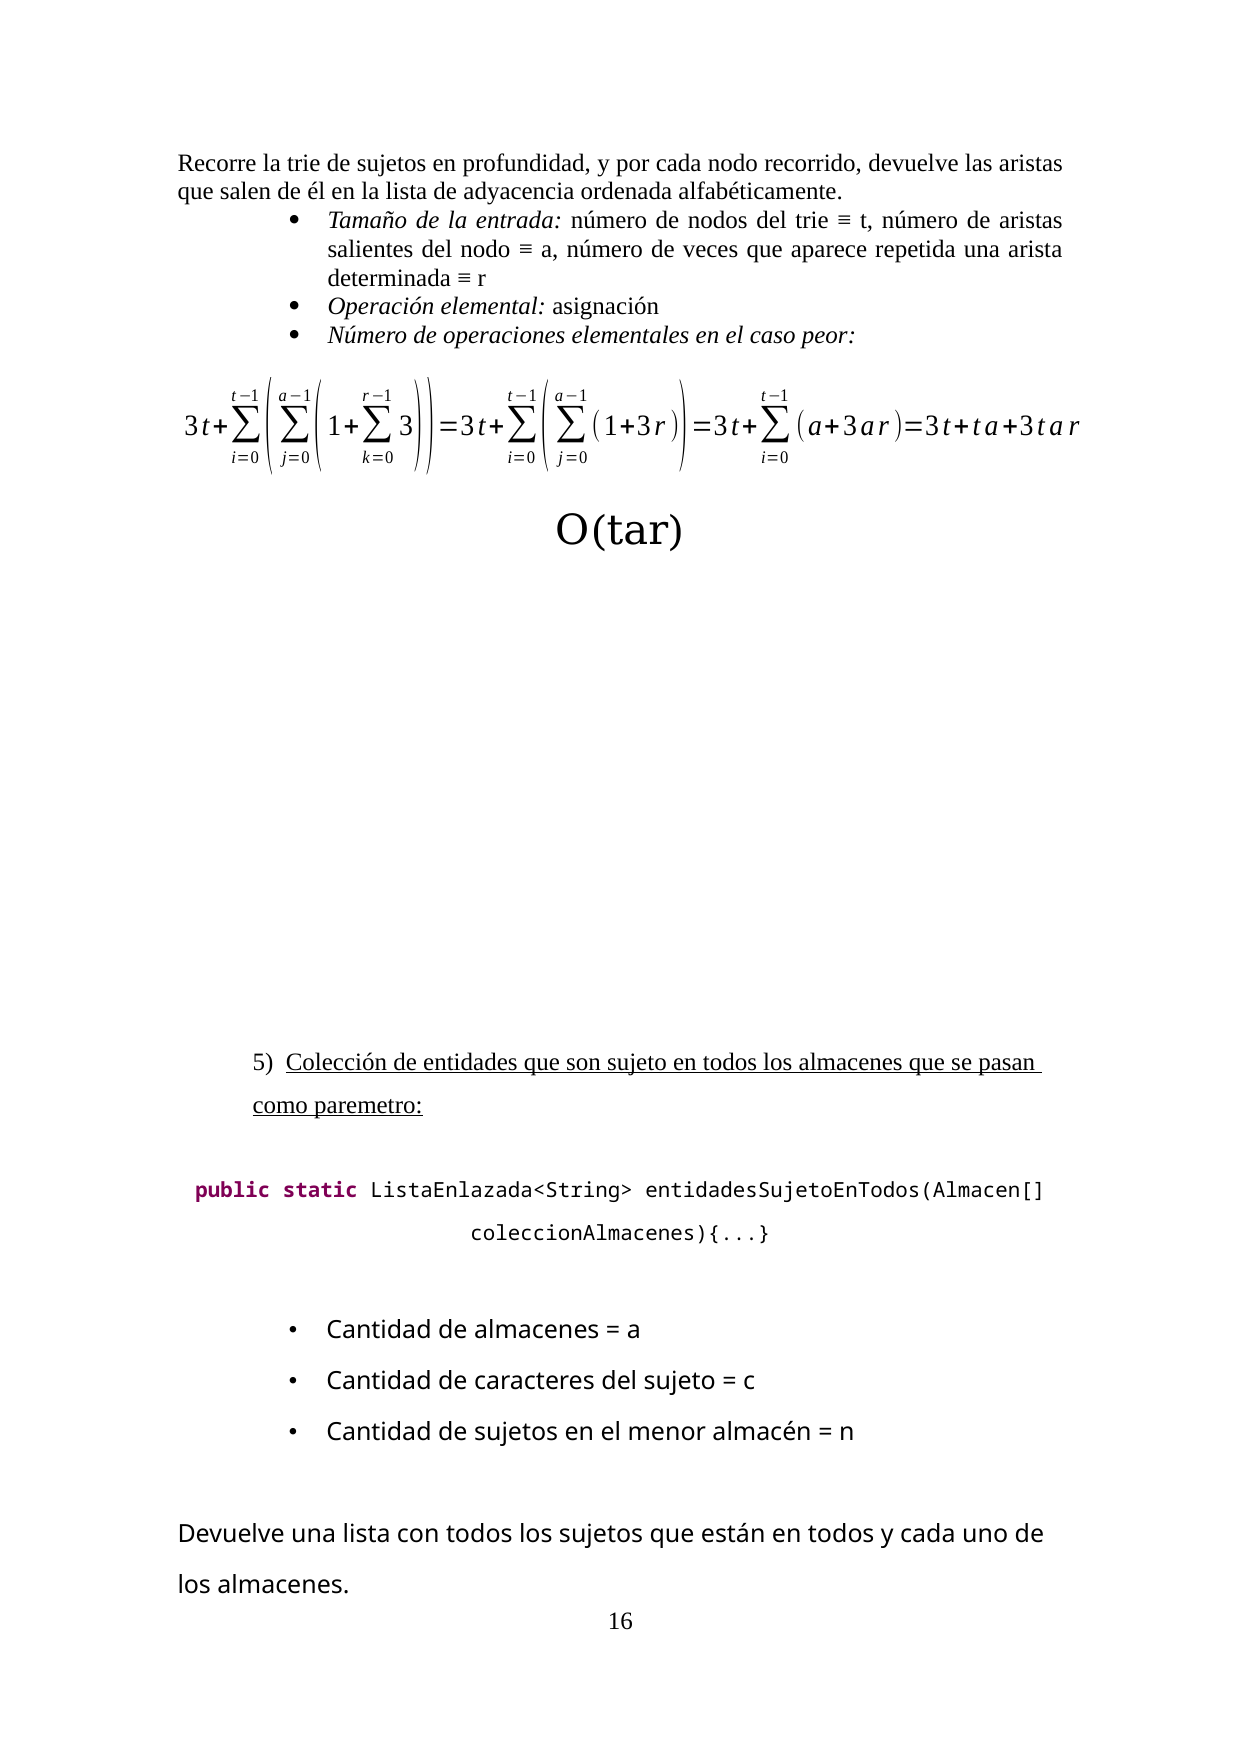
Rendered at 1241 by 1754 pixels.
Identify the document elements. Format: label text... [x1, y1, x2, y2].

list Cantidad de caracteres del sujeto = c [288, 1363, 1063, 1397]
text O(tar) [177, 503, 1063, 553]
list Cantidad de almacenes = a [288, 1312, 1063, 1346]
list Cantidad de sujetos en el menor almacén = n [288, 1414, 1063, 1448]
text Devuelve una lista con todos los sujetos que están en todos y cada uno de los almacenes. [177, 1516, 1063, 1601]
list 5) Colección de entidades que son sujeto en todos los almacenes que se pasan como paremetro: [215, 1047, 1063, 1119]
list Operación elemental: asignación [290, 291, 1063, 320]
list Tamaño de la entrada: número de nodos del trie ≡ t, número de aristas salientes del nodo ≡ a, número de veces que aparece repetida una arista determinada ≡ r [290, 205, 1063, 291]
text Recorre la trie de sujetos en profundidad, y por cada nodo recorrido, devuelve las aristas que salen de él en la lista de adyacencia ordenada alfabéticamente. [177, 148, 1063, 205]
list Número de operaciones elementales en el caso peor: [290, 320, 1063, 349]
text public static ListaEnlazada<String> entidadesSujetoEnTodos(Almacen[] coleccionAlmacenes){...} [177, 1176, 1063, 1247]
